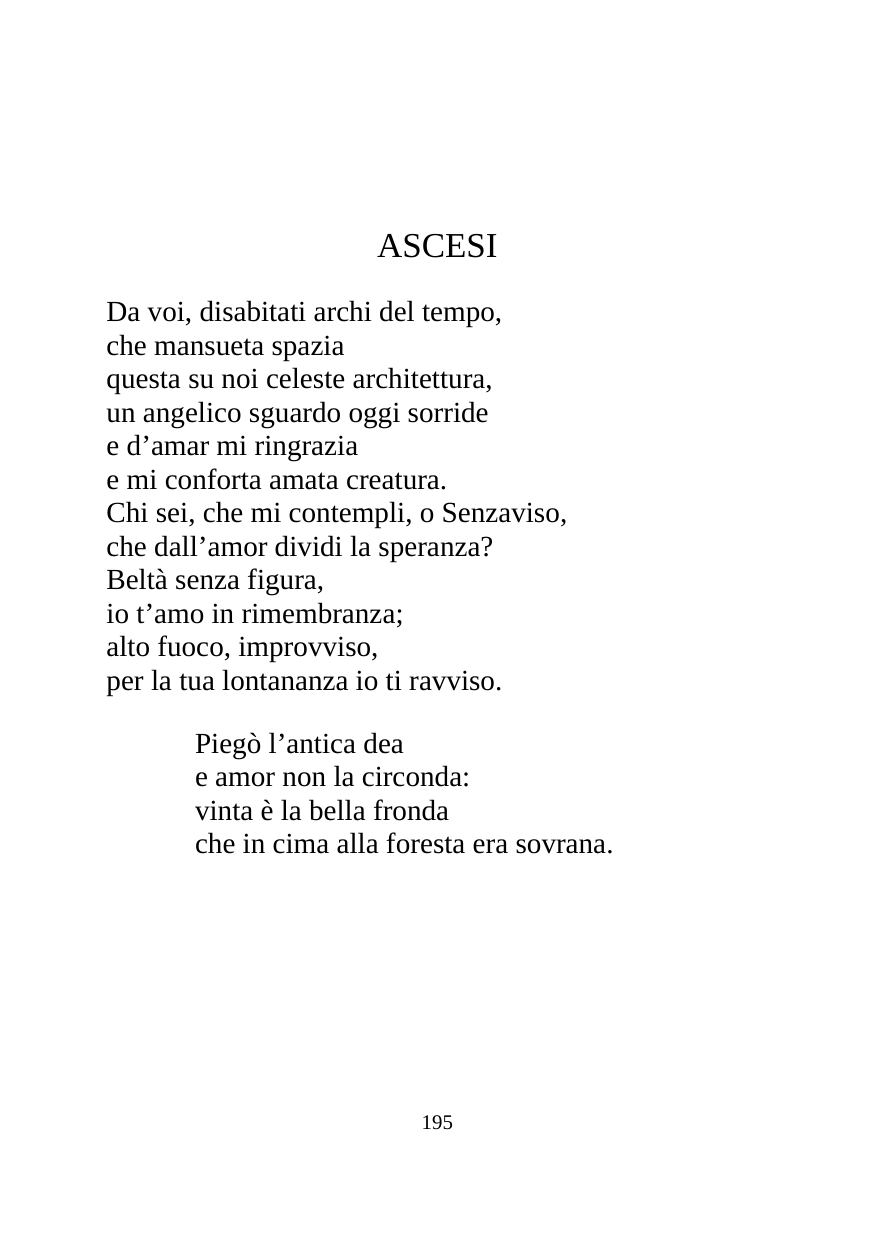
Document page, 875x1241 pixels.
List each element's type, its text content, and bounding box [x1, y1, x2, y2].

text Piegò l’antica dea e amor non la circonda: vinta è la bella fronda che in cima alla foresta era sovrana. [195, 726, 768, 860]
text Da voi, disabitati archi del tempo, che mansueta spazia questa su noi celeste architettura, un angelico sguardo oggi sorride e d’amar mi ringrazia e mi conforta amata creatura. Chi sei, che mi contempli, o Senzaviso, che dall’amor dividi la speranza? Beltà senza figura, io t’amo in rimembranza; alto fuoco, improvviso, per la tua lontananza io ti ravviso. [106, 294, 768, 697]
subtitle ASCESI [106, 224, 768, 264]
